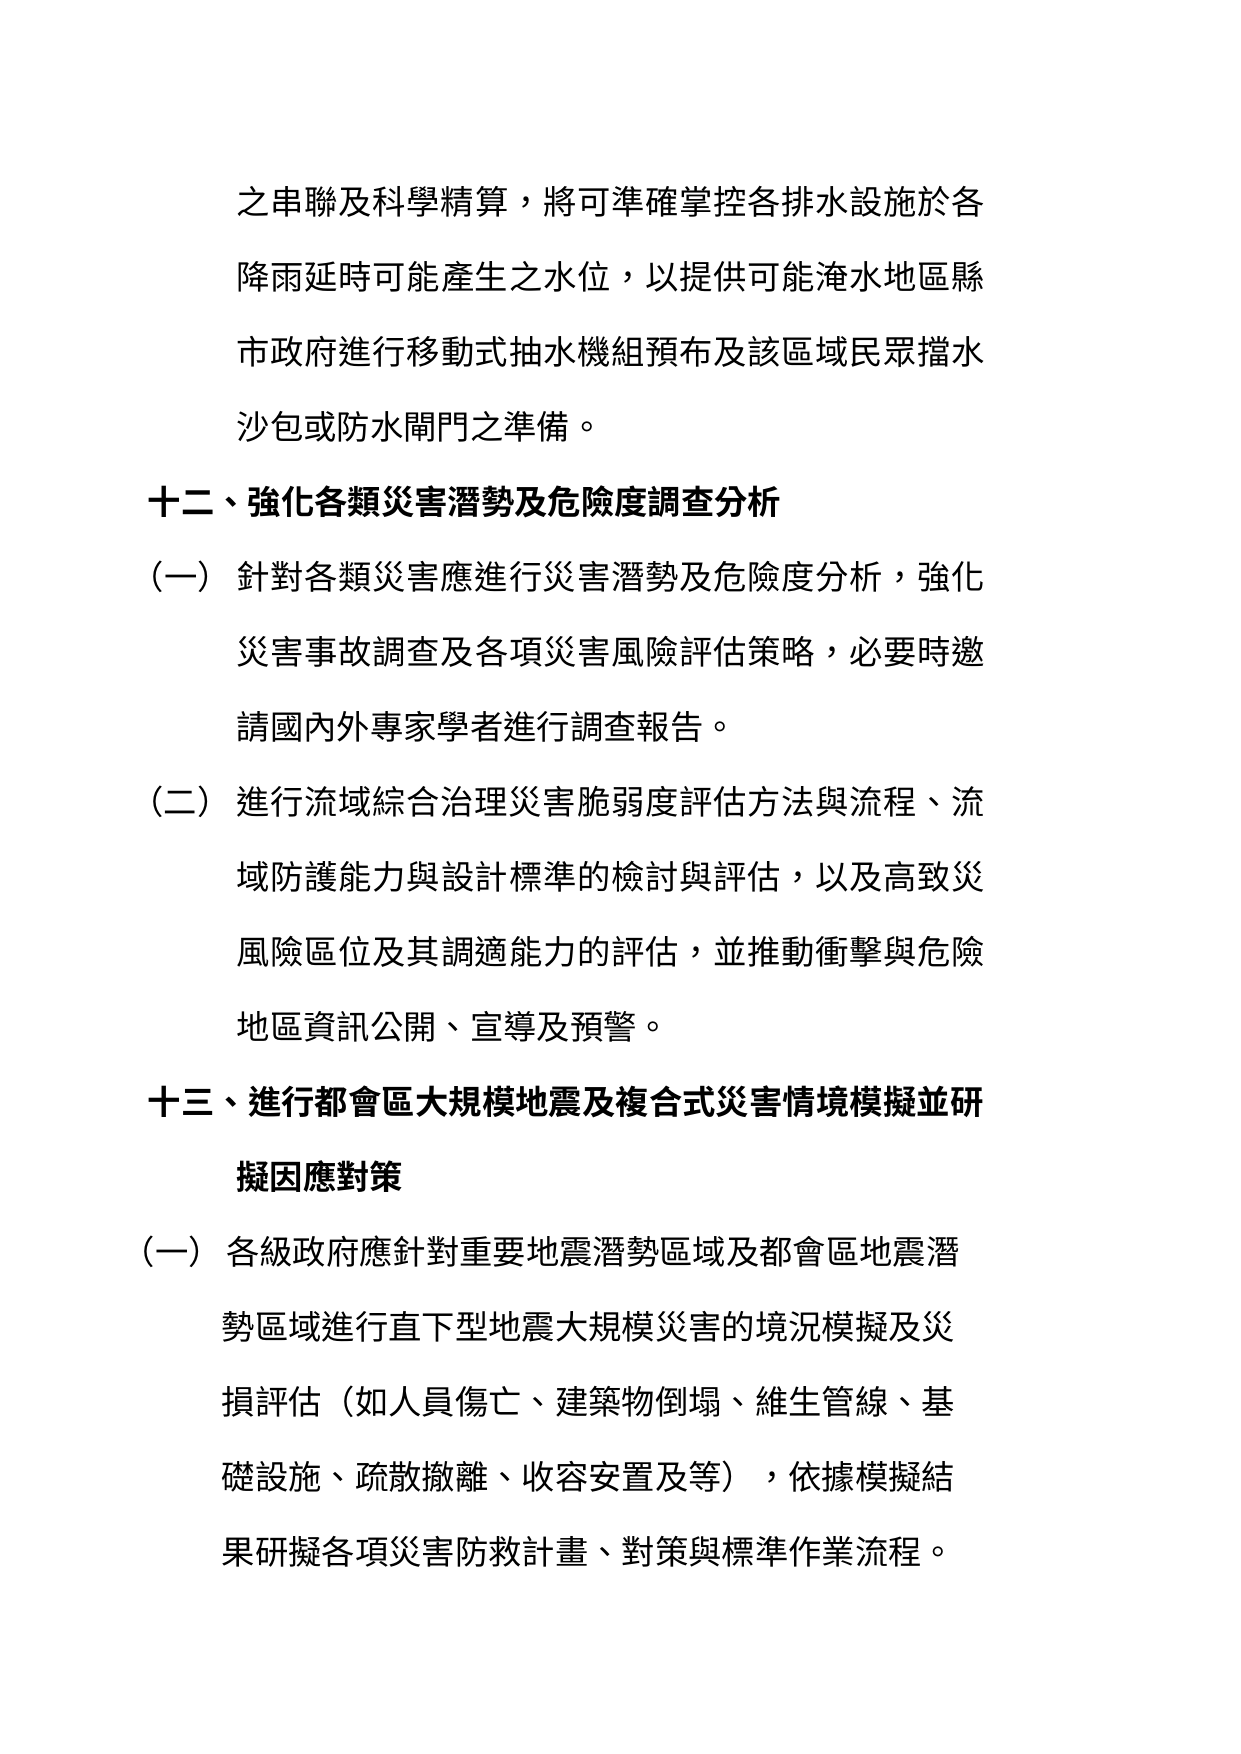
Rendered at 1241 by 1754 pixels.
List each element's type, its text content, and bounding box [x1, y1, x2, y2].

subtitle 十三、進行都會區大規模地震及複合式災害情境模擬並研擬因應對策 [148, 1062, 985, 1212]
list 針對各類災害應進行災害潛勢及危險度分析，強化災害事故調查及各項災害風險評估策略，必要時邀請國內外專家學者進行調查報告。 [231, 537, 985, 762]
list 進行流域綜合治理災害脆弱度評估方法與流程、流域防護能力與設計標準的檢討與評估，以及高致災風險區位及其調適能力的評估，並推動衝擊與危險地區資訊公開、宣導及預警。 [230, 762, 985, 1062]
list 之串聯及科學精算，將可準確掌控各排水設施於各降雨延時可能產生之水位，以提供可能淹水地區縣市政府進行移動式抽水機組預布及該區域民眾擋水沙包或防水閘門之準備。 [231, 162, 985, 462]
list 各級政府應針對重要地震潛勢區域及都會區地震潛勢區域進行直下型地震大規模災害的境況模擬及災損評估（如人員傷亡、建築物倒塌、維生管線、基礎設施、疏散撤離、收容安置及等），依據模擬結果研擬各項災害防救計畫、對策與標準作業流程。 [222, 1212, 985, 1587]
subtitle 十二、強化各類災害潛勢及危險度調查分析 [148, 462, 985, 537]
